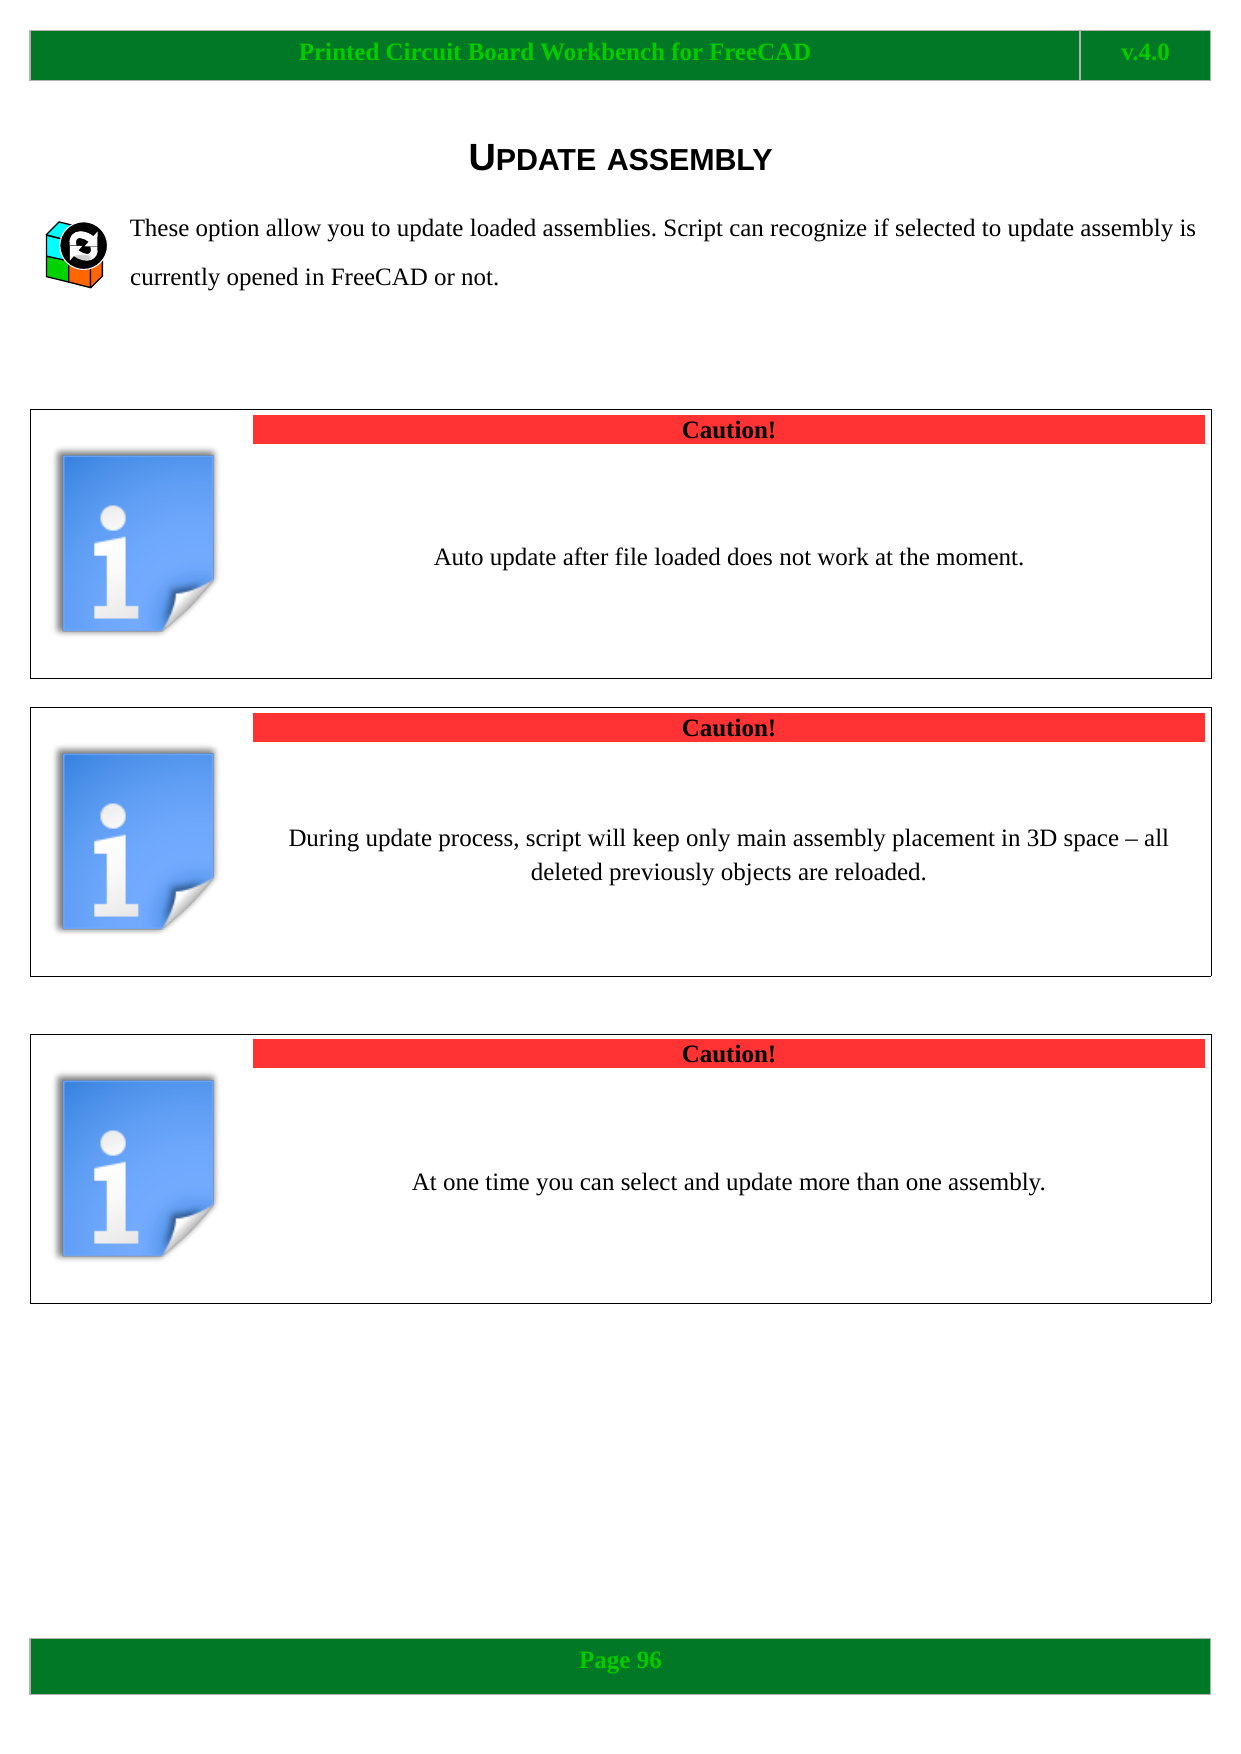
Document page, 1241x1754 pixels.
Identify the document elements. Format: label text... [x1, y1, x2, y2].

subtitle Update assembly [30, 135, 1211, 179]
text currently opened in FreeCAD or not. [30, 262, 1211, 291]
table_header [31, 410, 247, 678]
table_header Caution! [247, 1035, 1211, 1074]
table_cell During update process, script will keep only main assembly placement in 3D space – all deleted previously objects are reloaded. [247, 748, 1211, 976]
table_header Caution! [247, 410, 1211, 449]
table_cell Auto update after file loaded does not work at the moment. [247, 450, 1211, 678]
table_cell At one time you can select and update more than one assembly. [247, 1074, 1211, 1303]
picture [38, 741, 239, 942]
table_header [31, 1035, 247, 1303]
table_header [31, 708, 247, 976]
picture [38, 443, 239, 644]
text These option allow you to update loaded assemblies. Script can recognize if selected to update assembly is [30, 213, 1211, 242]
table_header Caution! [247, 708, 1211, 747]
picture [38, 1068, 239, 1269]
